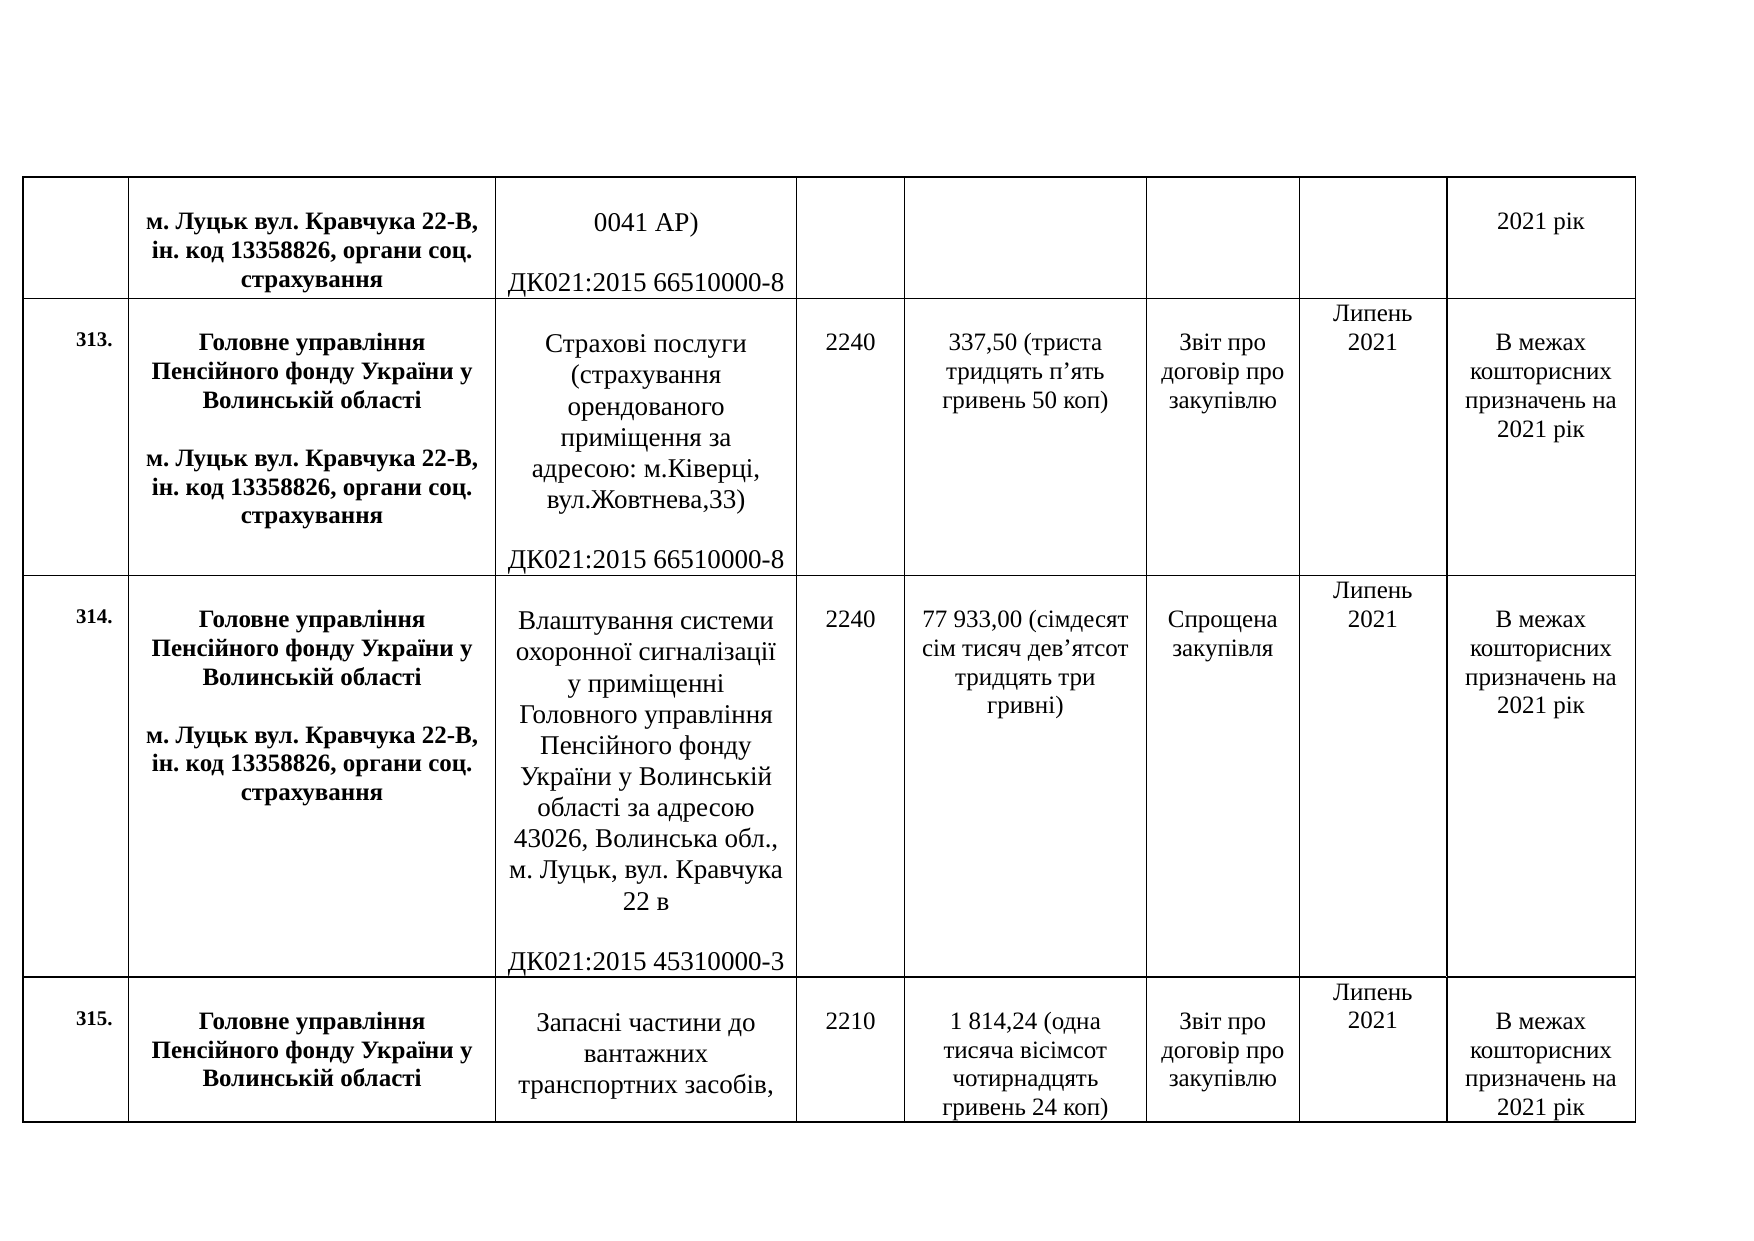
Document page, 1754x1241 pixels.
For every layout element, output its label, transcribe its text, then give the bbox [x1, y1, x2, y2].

table_cell [797, 178, 904, 298]
table_cell В межах кошторисних призначень на 2021 рік [1448, 978, 1635, 1121]
table_cell Липень 2021 [1300, 978, 1446, 1121]
table_cell [24, 576, 128, 976]
table_cell В межах кошторисних призначень на 2021 рік [1448, 299, 1635, 574]
table_cell [905, 178, 1146, 298]
table_cell 337,50 (триста тридцять п’ять гривень 50 коп) [905, 299, 1146, 574]
table_cell В межах кошторисних призначень на 2021 рік [1448, 576, 1635, 976]
table_cell 2240 [797, 576, 904, 976]
table_cell Головне управління Пенсійного фонду України у Волинській області м. Луцьк вул. Кравчука 22-В, ін. код 13358826, органи соц. страхування [129, 576, 495, 976]
table_cell [24, 178, 128, 298]
table_cell [1147, 178, 1299, 298]
table_cell [24, 299, 128, 574]
table_cell Влаштування системи охоронної сигналізації у приміщенні Головного управління Пенсійного фонду України у Волинській області за адресою 43026, Волинська обл., м. Луцьк, вул. Кравчука 22 в ДК021:2015 45310000-3 [496, 576, 796, 976]
table_cell Липень 2021 [1300, 576, 1446, 976]
table_cell Липень 2021 [1300, 299, 1446, 574]
table_cell 2240 [797, 299, 904, 574]
table_cell 1 814,24 (одна тисяча вісімсот чотирнадцять гривень 24 коп) [905, 978, 1146, 1121]
table_cell Головне управління Пенсійного фонду України у Волинській області м. Луцьк вул. Кравчука 22-В, ін. код 13358826, органи соц. страхування [129, 299, 495, 574]
table_cell 2210 [797, 978, 904, 1121]
table_cell Звіт про договір про закупівлю [1147, 978, 1299, 1121]
table_cell Звіт про договір про закупівлю [1147, 299, 1299, 574]
table_cell м. Луцьк вул. Кравчука 22-В, ін. код 13358826, органи соц. страхування [129, 178, 495, 298]
table_cell 77 933,00 (сімдесят сім тисяч дев’ятсот тридцять три гривні) [905, 576, 1146, 976]
table_cell [1300, 178, 1446, 298]
table_cell [24, 978, 128, 1121]
table_cell Запасні частини до вантажних транспортних засобів, [496, 978, 796, 1121]
table_cell Головне управління Пенсійного фонду України у Волинській області [129, 978, 495, 1121]
table_cell 0041 АР) ДК021:2015 66510000-8 [496, 178, 796, 298]
table_cell 2021 рік [1448, 178, 1635, 298]
table_cell Страхові послуги (страхування орендованого приміщення за адресою: м.Ківерці, вул.Жовтнева,33) ДК021:2015 66510000-8 [496, 299, 796, 574]
table_cell Спрощена закупівля [1147, 576, 1299, 976]
